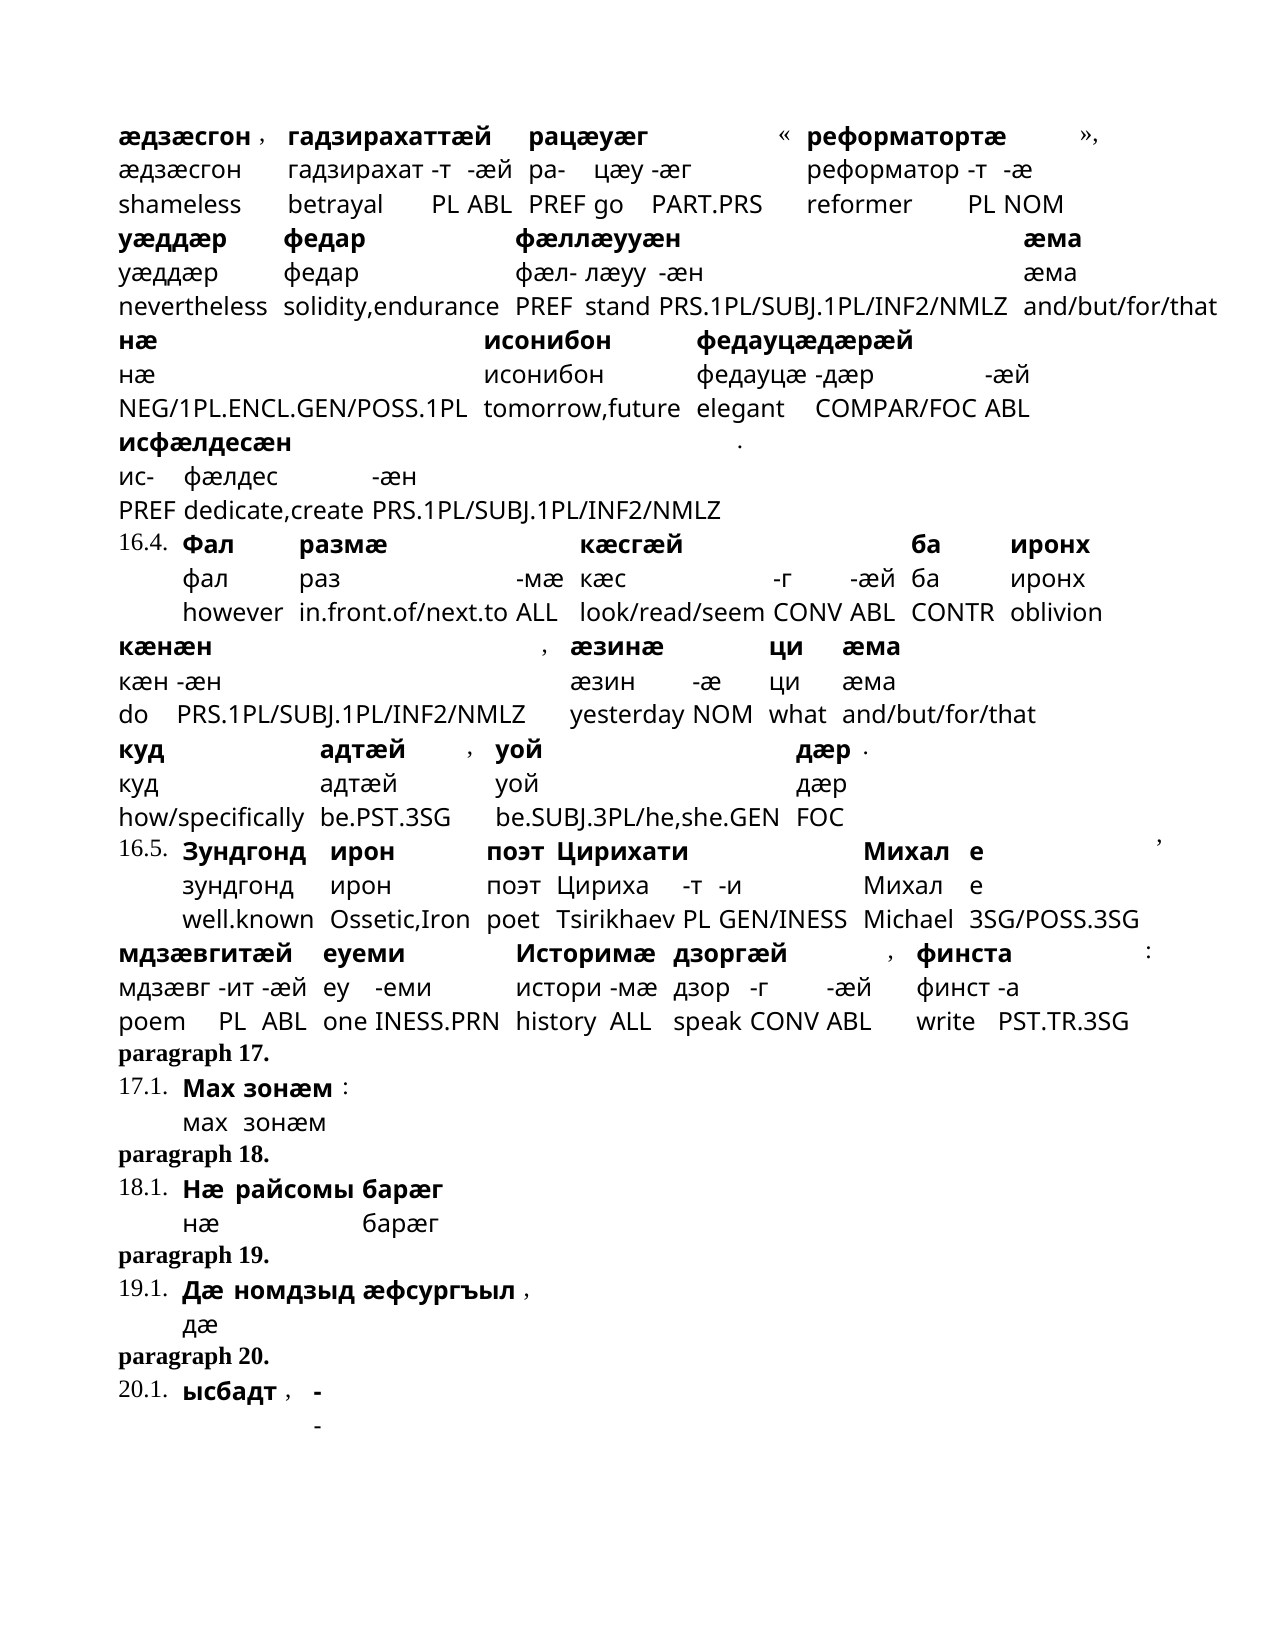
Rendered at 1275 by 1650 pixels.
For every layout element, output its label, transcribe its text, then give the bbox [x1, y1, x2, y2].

text PL [218, 1004, 254, 1038]
text -æ [1003, 152, 1064, 186]
text ци [768, 629, 834, 663]
text кæн [118, 663, 169, 697]
text мдзæвгитæй [118, 936, 315, 970]
text 18.1. [118, 1172, 174, 1201]
text paragraph 17. [118, 1038, 1249, 1067]
text PL [431, 186, 459, 220]
text истори [515, 970, 602, 1004]
text фæллæууæн [515, 220, 1016, 254]
text CONV [773, 595, 842, 629]
text федауцæ [696, 357, 807, 391]
text федауцæдæрæй [696, 322, 1038, 357]
text Michael [863, 902, 954, 936]
text solidity,endurance [283, 288, 500, 322]
text NOM [1003, 186, 1064, 220]
text , [523, 1273, 544, 1302]
text . [862, 731, 883, 760]
text нæ [118, 357, 468, 391]
text федар [283, 220, 507, 254]
text ысбадт [182, 1374, 277, 1408]
text Фал [182, 527, 291, 561]
text FOC [796, 799, 847, 833]
text ALL [516, 595, 564, 629]
text paragraph 19. [118, 1240, 1249, 1269]
text æма [842, 629, 1044, 663]
text -æн [176, 663, 526, 697]
text æфсургъыл [362, 1273, 516, 1307]
text -т [682, 867, 711, 902]
text финст [916, 970, 990, 1004]
text -æг [651, 152, 763, 186]
text INESS.PRN [375, 1004, 500, 1038]
text 16.5. [118, 833, 174, 862]
text -а [998, 970, 1129, 1004]
text . [737, 425, 758, 453]
text -дæр [815, 357, 977, 391]
text -æй [984, 357, 1030, 391]
text what [768, 697, 827, 731]
text 19.1. [118, 1273, 174, 1302]
text , [467, 731, 488, 760]
text poet [486, 902, 541, 936]
text Цирихати [556, 833, 855, 867]
text PRS.1PL/SUBJ.1PL/INF2/NMLZ [658, 288, 1008, 322]
text мдзæвг [118, 970, 211, 1004]
text -т [967, 152, 996, 186]
text stand [585, 288, 651, 322]
text ра- [528, 152, 586, 186]
text дæр [796, 765, 847, 799]
text ирон [329, 867, 471, 902]
text æзин [570, 663, 684, 697]
text -ит [218, 970, 254, 1004]
text дæр [796, 731, 855, 765]
text GEN/INESS [718, 902, 848, 936]
text shameless [118, 186, 242, 220]
text реформатортæ [806, 118, 1072, 152]
text исфæлдесæн [118, 425, 729, 459]
text кæнæн [118, 629, 534, 663]
text PREF [515, 288, 577, 322]
text however [182, 595, 283, 629]
text кæсгæй [579, 527, 903, 561]
text зундгонд [182, 867, 314, 902]
text well.known [182, 902, 314, 936]
text ABL [826, 1004, 872, 1038]
text кæс [579, 561, 765, 595]
text ABL [262, 1004, 307, 1038]
text адтæй [319, 731, 459, 765]
text NOM [692, 697, 753, 731]
text гадзирахат [287, 152, 424, 186]
text write [916, 1004, 990, 1038]
text рацæуæг [528, 118, 770, 152]
text 3SG/POSS.3SG [969, 902, 1140, 936]
text ба [911, 561, 995, 595]
text how/specifically [118, 799, 304, 833]
text , [259, 118, 280, 147]
text уой [495, 731, 788, 765]
text -еми [375, 970, 500, 1004]
text speak [673, 1004, 742, 1038]
text -æй [850, 561, 896, 595]
text -æ [692, 663, 753, 697]
text æдзæсгон [118, 118, 251, 152]
text е [969, 833, 1147, 867]
text реформатор [806, 152, 960, 186]
text ALL [609, 1004, 658, 1038]
text one [323, 1004, 367, 1038]
text 20.1. [118, 1374, 174, 1403]
text be.PST.3SG [319, 799, 451, 833]
text лæуу [585, 254, 651, 288]
text history [515, 1004, 602, 1038]
text иронх [1010, 561, 1103, 595]
text Мах [182, 1071, 236, 1105]
text look/read/seem [579, 595, 765, 629]
text , [887, 936, 908, 964]
text Зундгонд [182, 833, 322, 867]
text -æн [372, 459, 721, 493]
text -æн [658, 254, 1008, 288]
text », [1079, 118, 1101, 147]
text уæддæр [118, 220, 276, 254]
text -æй [826, 970, 872, 1004]
text PART.PRS [651, 186, 763, 220]
text ’ [1155, 833, 1176, 862]
text Цириха [556, 867, 675, 902]
text адтæй [319, 765, 451, 799]
text Михал [863, 833, 962, 867]
text poem [118, 1004, 211, 1038]
text PREF [528, 186, 586, 220]
text фæл- [515, 254, 577, 288]
text райсомы [235, 1172, 354, 1206]
text исонибон [483, 357, 681, 391]
text еуеми [323, 936, 508, 970]
text раз [299, 561, 508, 595]
text oblivion [1010, 595, 1103, 629]
text уæддæр [118, 254, 268, 288]
text -æй [467, 152, 513, 186]
text Ossetic,Iron [329, 902, 471, 936]
text -мæ [609, 970, 658, 1004]
text цæу [593, 152, 643, 186]
text COMPAR/FOC [815, 391, 977, 425]
text нæ [182, 1206, 219, 1240]
text -и [718, 867, 848, 902]
text PRS.1PL/SUBJ.1PL/INF2/NMLZ [372, 493, 721, 527]
text and/but/for/that [1023, 288, 1217, 322]
text dedicate,create [183, 493, 364, 527]
text PL [967, 186, 996, 220]
text зонæм [243, 1105, 327, 1139]
text мах [182, 1105, 228, 1139]
text « [778, 118, 799, 147]
text номдзыд [233, 1273, 355, 1307]
text барæг [362, 1172, 446, 1206]
text æдзæсгон [118, 152, 242, 186]
text and/but/for/that [842, 697, 1036, 731]
text еу [323, 970, 367, 1004]
text CONV [749, 1004, 819, 1038]
text be.SUBJ.3PL/he,she.GEN [495, 799, 781, 833]
text куд [118, 765, 304, 799]
text -мæ [516, 561, 564, 595]
text -æй [262, 970, 307, 1004]
text ABL [467, 186, 513, 220]
text -т [431, 152, 459, 186]
text , [541, 629, 562, 658]
text дæ [182, 1307, 218, 1341]
text æма [1023, 254, 1217, 288]
text федар [283, 254, 500, 288]
text 16.4. [118, 527, 174, 556]
text поэт [486, 833, 549, 867]
text do [118, 697, 169, 731]
text размæ [299, 527, 572, 561]
text NEG/1PL.ENCL.GEN/POSS.1PL [118, 391, 468, 425]
text фал [182, 561, 283, 595]
text go [593, 186, 643, 220]
text ба [911, 527, 1002, 561]
text nevertheless [118, 288, 268, 322]
text - [313, 1408, 334, 1442]
text ис- [118, 459, 176, 493]
text е [969, 867, 1140, 902]
text paragraph 18. [118, 1139, 1249, 1168]
text куд [118, 731, 312, 765]
text paragraph 20. [118, 1341, 1249, 1370]
text Историмæ [515, 936, 666, 970]
text reformer [806, 186, 960, 220]
text дзоргæй [673, 936, 880, 970]
text æма [1023, 220, 1225, 254]
text CONTR [911, 595, 995, 629]
text гадзирахаттæй [287, 118, 521, 152]
text : [1145, 936, 1166, 964]
text Михал [863, 867, 954, 902]
text : [342, 1071, 363, 1099]
text ABL [984, 391, 1030, 425]
text -г [773, 561, 842, 595]
text ABL [850, 595, 896, 629]
text ци [768, 663, 827, 697]
text исонибон [483, 322, 689, 357]
text PREF [118, 493, 176, 527]
text Tsirikhaev [556, 902, 675, 936]
text зонæм [243, 1071, 334, 1105]
text финста [916, 936, 1137, 970]
text 17.1. [118, 1071, 174, 1099]
text иронх [1010, 527, 1111, 561]
text барæг [362, 1206, 439, 1240]
text - [313, 1374, 342, 1408]
text фæлдес [183, 459, 364, 493]
text уой [495, 765, 781, 799]
text tomorrow,future [483, 391, 681, 425]
text Дæ [182, 1273, 226, 1307]
text æзинæ [570, 629, 761, 663]
text yesterday [570, 697, 684, 731]
text æма [842, 663, 1036, 697]
text PL [682, 902, 711, 936]
text in.front.of/next.to [299, 595, 508, 629]
text нæ [118, 322, 476, 357]
text -г [749, 970, 819, 1004]
text PST.TR.3SG [998, 1004, 1129, 1038]
text ирон [329, 833, 478, 867]
text elegant [696, 391, 807, 425]
text , [285, 1374, 306, 1403]
text дзор [673, 970, 742, 1004]
text поэт [486, 867, 541, 902]
text betrayal [287, 186, 424, 220]
text Нæ [182, 1172, 227, 1206]
text PRS.1PL/SUBJ.1PL/INF2/NMLZ [176, 697, 526, 731]
